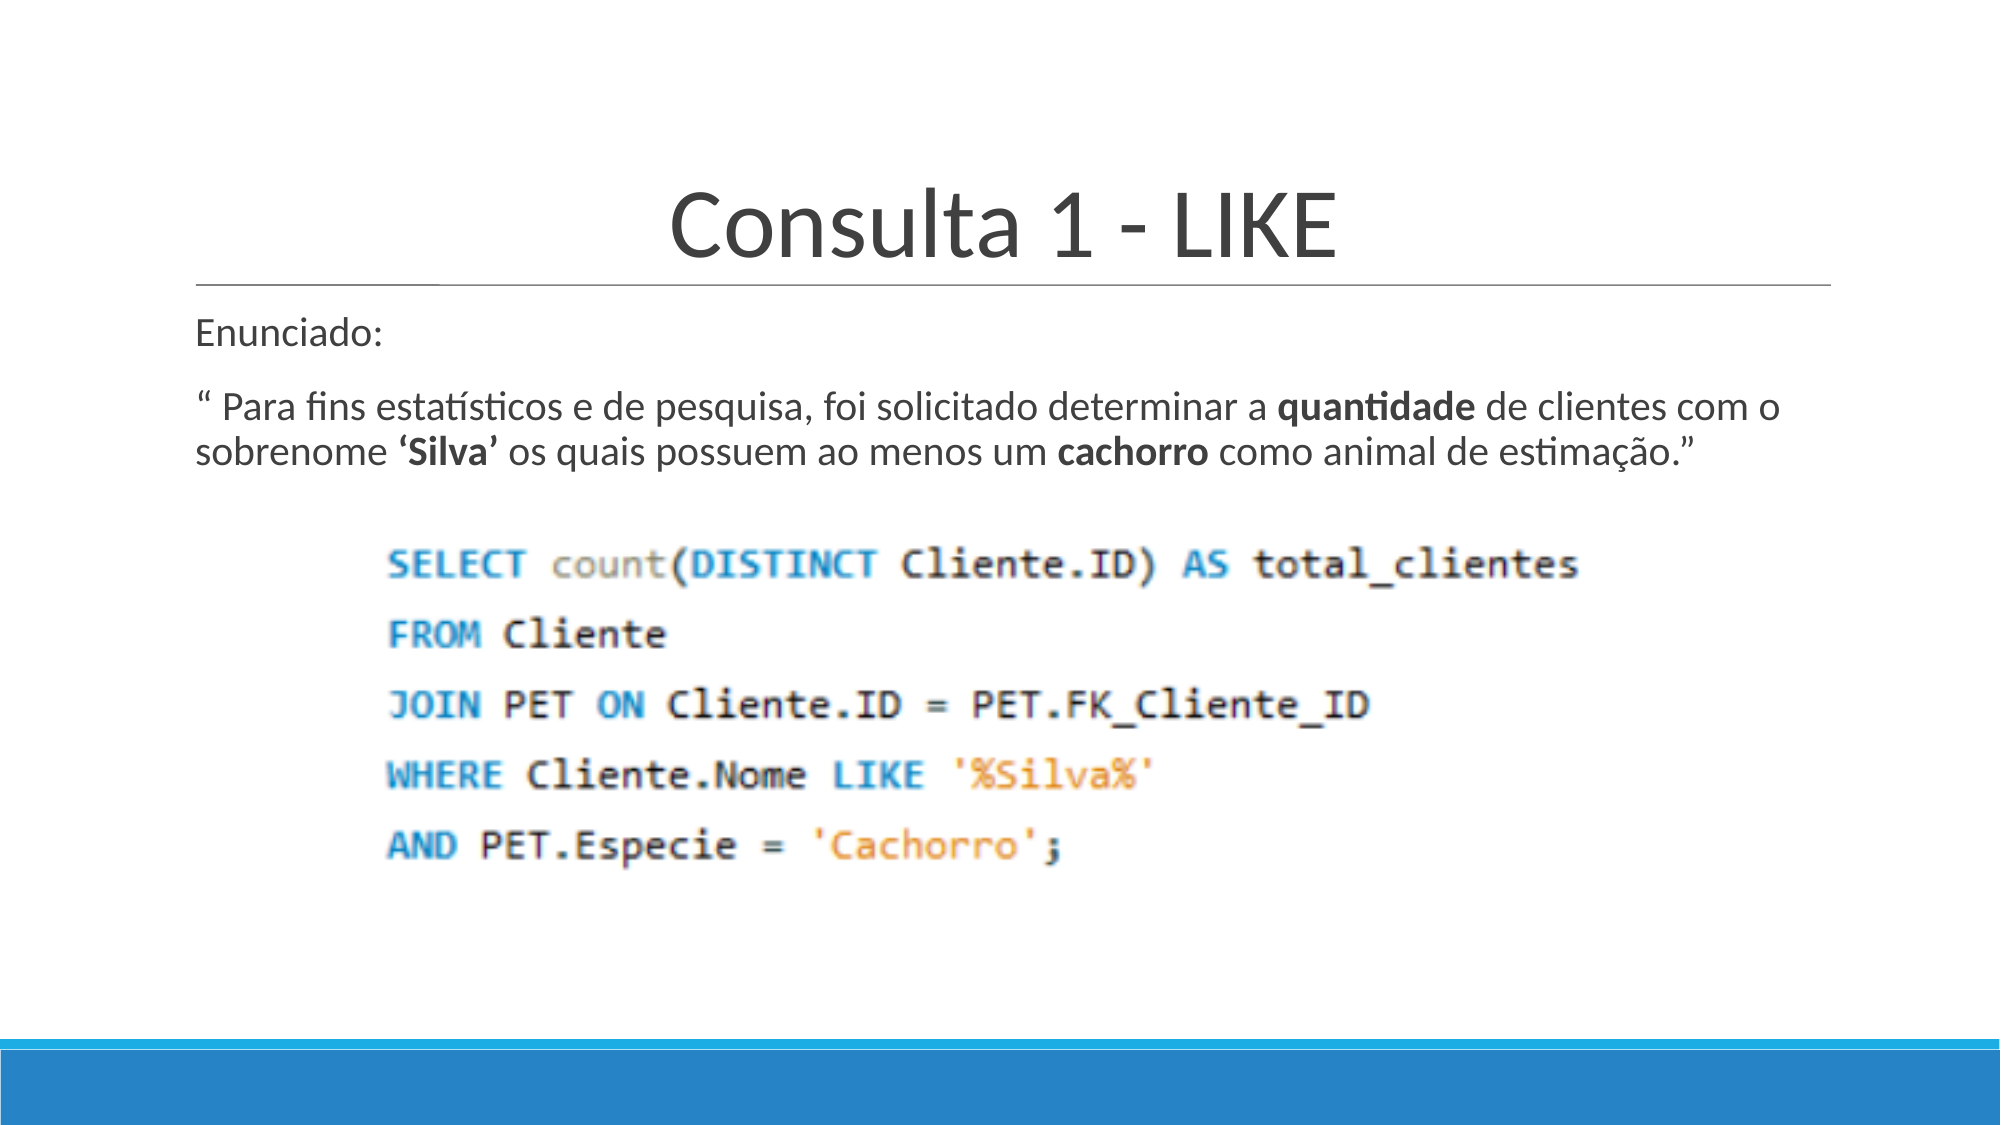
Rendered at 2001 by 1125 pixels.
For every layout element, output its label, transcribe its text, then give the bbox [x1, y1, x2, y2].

text_box Consulta 1 - LIKE [180, 47, 1830, 285]
text_box Enunciado: “ Para fins estatísticos e de pesquisa, foi solicitado determinar a quantidade de clientes com o sobrenome ‘Silva’ os quais possuem ao menos um cachorro como animal de estimação.” [180, 302, 1830, 963]
picture [354, 531, 1603, 887]
